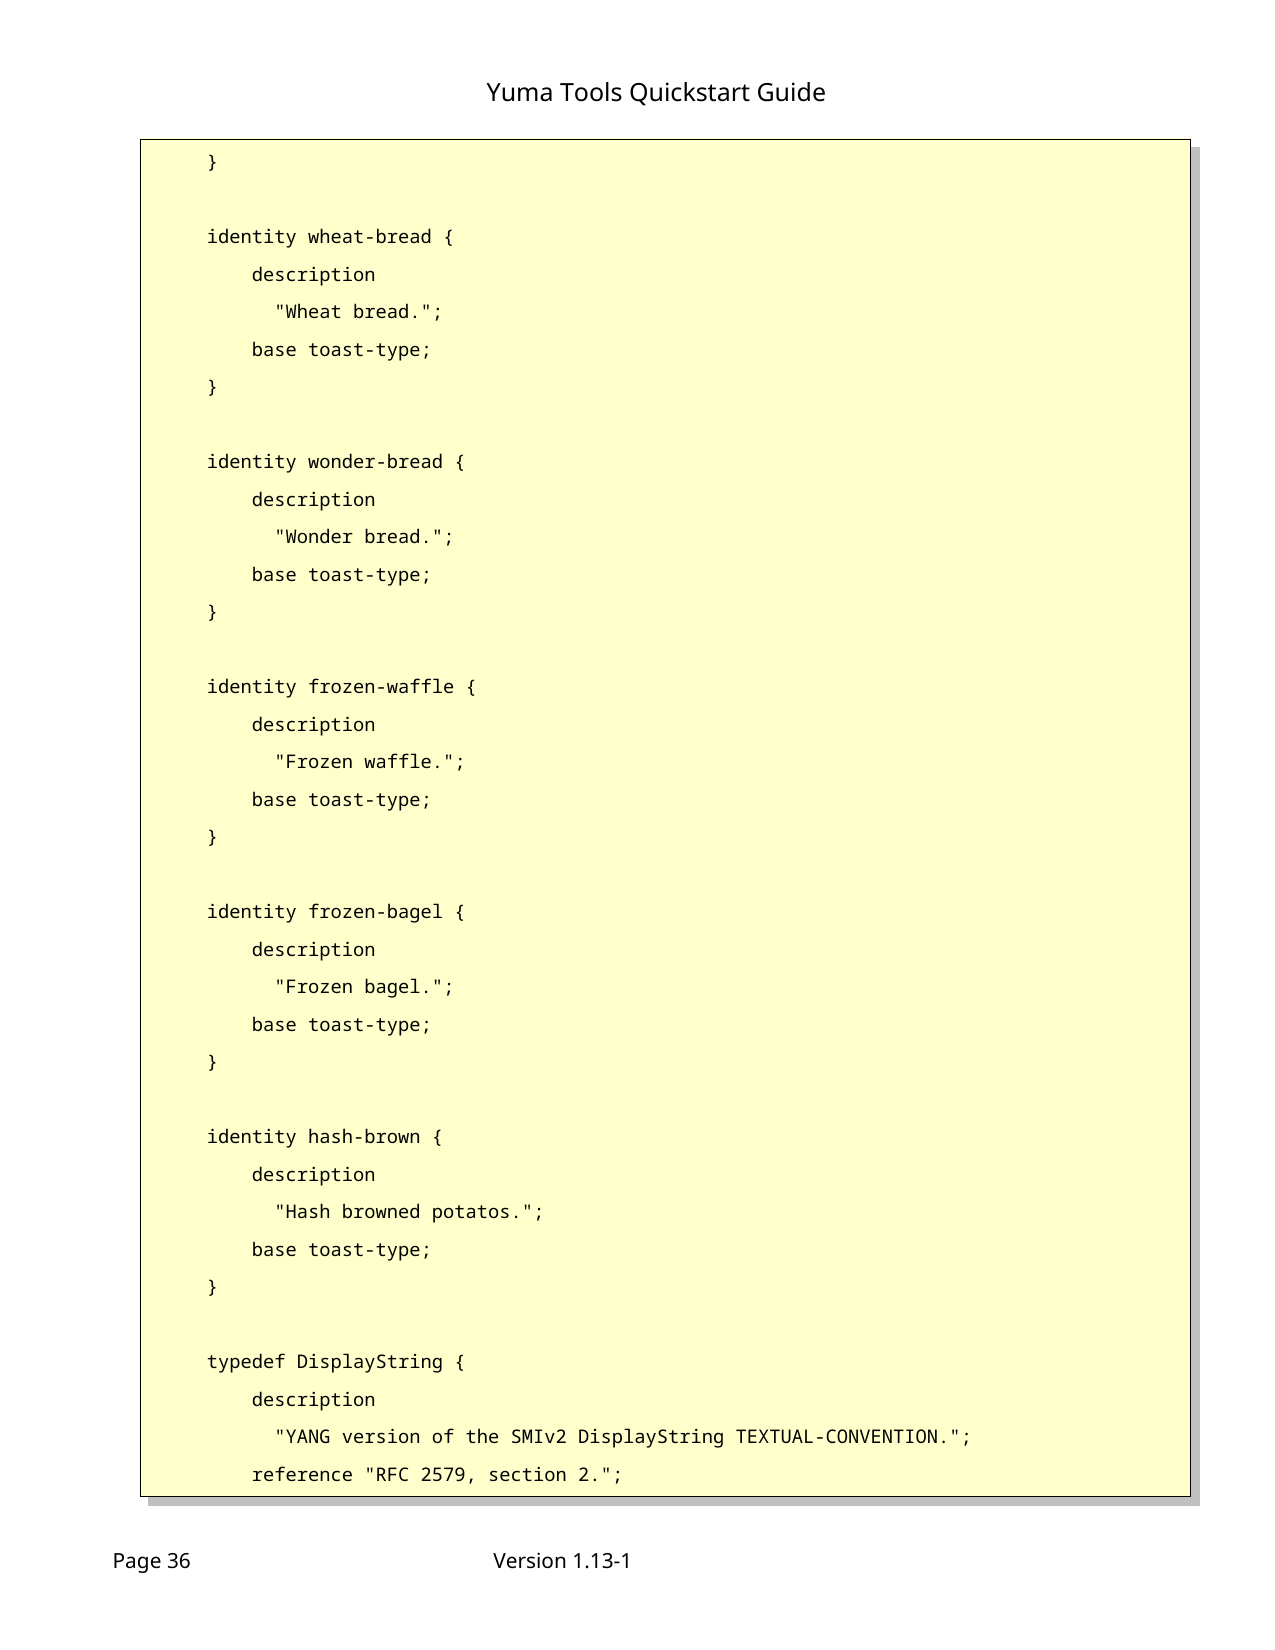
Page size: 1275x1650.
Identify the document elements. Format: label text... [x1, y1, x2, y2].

text "Frozen waffle."; [141, 738, 1190, 774]
text description [141, 1376, 1190, 1412]
text } [141, 813, 1190, 849]
text description [141, 926, 1190, 962]
text description [141, 251, 1190, 287]
text identity wheat-bread { [141, 213, 1190, 249]
text } [141, 363, 1190, 399]
text reference "RFC 2579, section 2."; [141, 1451, 1190, 1496]
text "Hash browned potatos."; [141, 1188, 1190, 1224]
text "Wheat bread."; [141, 288, 1190, 324]
text } [141, 1263, 1190, 1299]
text typedef DisplayString { [141, 1338, 1190, 1374]
text } [141, 588, 1190, 624]
text } [141, 1038, 1190, 1074]
text identity hash-brown { [141, 1113, 1190, 1149]
text description [141, 476, 1190, 512]
text base toast-type; [141, 1226, 1190, 1262]
text base toast-type; [141, 776, 1190, 812]
text base toast-type; [141, 326, 1190, 362]
text description [141, 1151, 1190, 1187]
text identity frozen-waffle { [141, 663, 1190, 699]
text } [141, 140, 1190, 174]
text identity wonder-bread { [141, 438, 1190, 474]
text "Frozen bagel."; [141, 963, 1190, 999]
text description [141, 701, 1190, 737]
text "Wonder bread."; [141, 513, 1190, 549]
text identity frozen-bagel { [141, 888, 1190, 924]
text base toast-type; [141, 1001, 1190, 1037]
text "YANG version of the SMIv2 DisplayString TEXTUAL-CONVENTION."; [141, 1413, 1190, 1449]
text base toast-type; [141, 551, 1190, 587]
